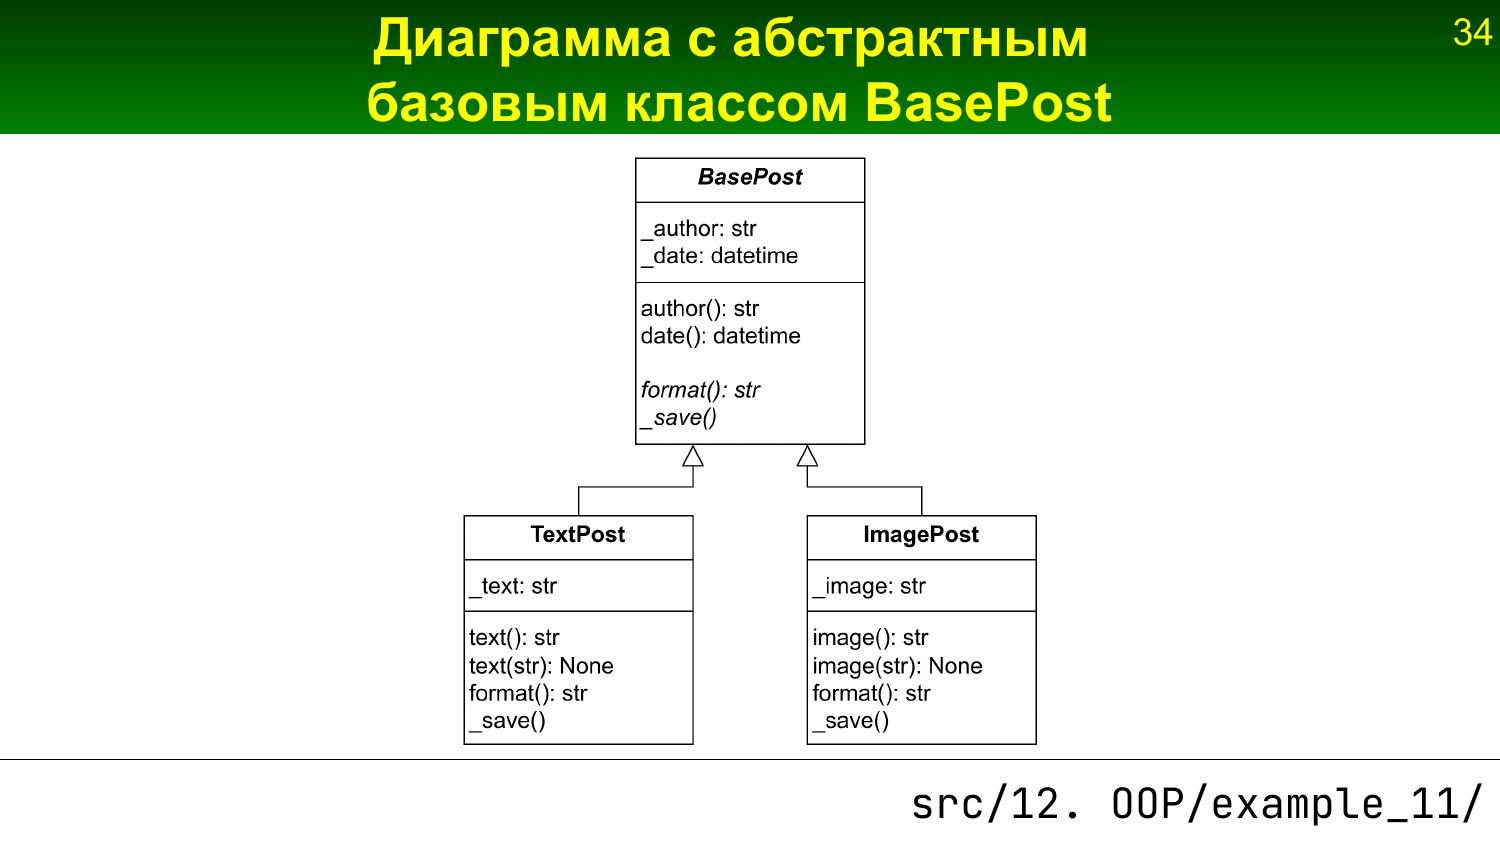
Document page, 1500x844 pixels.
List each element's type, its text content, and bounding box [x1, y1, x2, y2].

title Диаграмма с абстрактным базовым классом BasePost [49, 0, 1430, 140]
title src/12. OOP/example_11/ [670, 760, 1500, 844]
picture [456, 150, 1044, 752]
